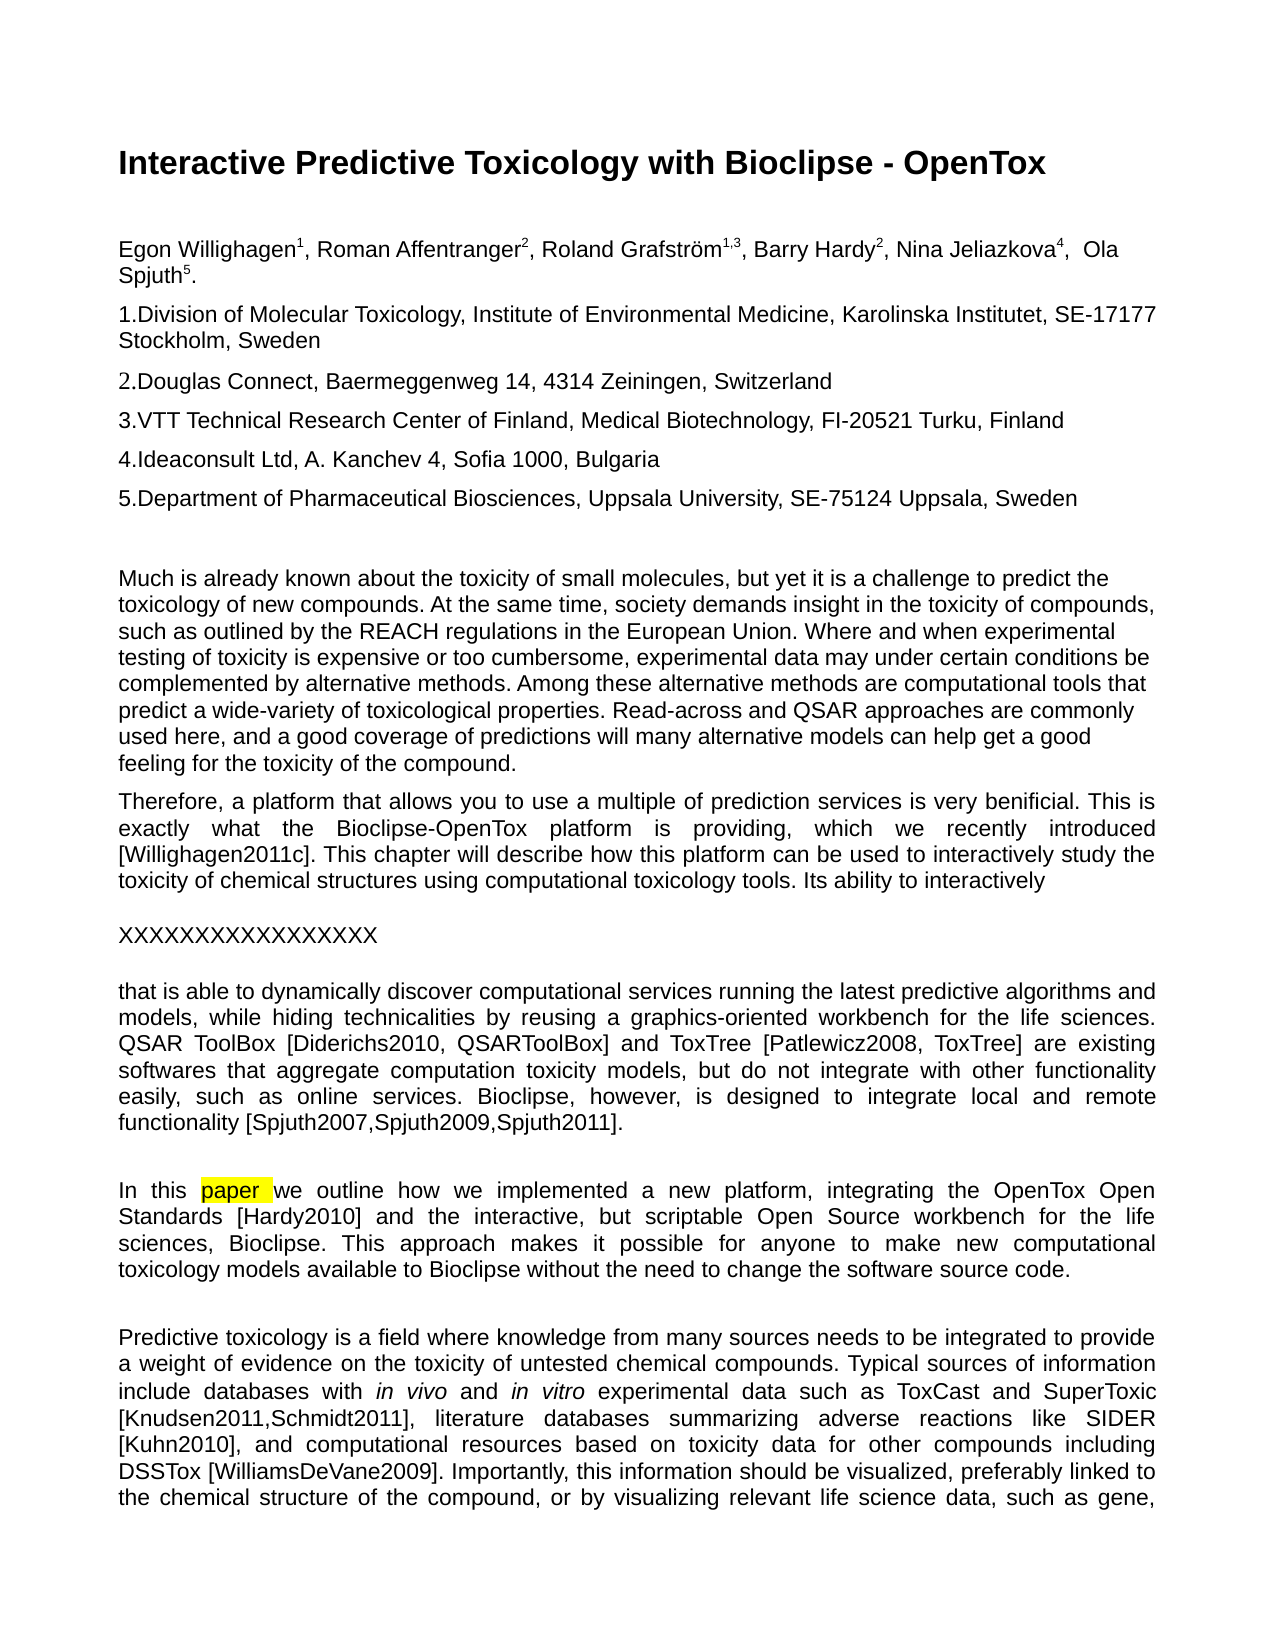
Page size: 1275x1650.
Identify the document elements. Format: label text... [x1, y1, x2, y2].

text Predictive toxicology is a field where knowledge from many sources needs to be integrated to provide a weight of evidence on the toxicity of untested chemical compounds. Typical sources of information include databases with in vivo and in vitro experimental data such as ToxCast and SuperToxic [Knudsen2011,Schmidt2011], literature databases summarizing adverse reactions like SIDER [Kuhn2010], and computational resources based on toxicity data for other compounds including DSSTox [WilliamsDeVane2009]. Importantly, this information should be visualized, preferably linked to the chemical structure of the compound, or by visualizing relevant life science data, such as gene, [118, 1324, 1157, 1511]
text 4.Ideaconsult Ltd, A. Kanchev 4, Sofia 1000, Bulgaria [118, 446, 1157, 472]
text Therefore, a platform that allows you to use a multiple of prediction services is very benificial. This is exactly what the Bioclipse-OpenTox platform is providing, which we recently introduced [Willighagen2011c]. This chapter will describe how this platform can be used to interactively study the toxicity of chemical structures using computational toxicology tools. Its ability to interactively [118, 788, 1157, 894]
text that is able to dynamically discover computational services running the latest predictive algorithms and models, while hiding technicalities by reusing a graphics-oriented workbench for the life sciences. QSAR ToolBox [Diderichs2010, QSARToolBox] and ToxTree [Patlewicz2008, ToxTree] are existing softwares that aggregate computation toxicity models, but do not integrate with other functionality easily, such as online services. Bioclipse, however, is designed to integrate local and remote functionality [Spjuth2007,Spjuth2009,Spjuth2011]. [118, 978, 1157, 1136]
text Egon Willighagen1, Roman Affentranger2, Roland Grafström1,3, Barry Hardy2, Nina Jeliazkova4, Ola Spjuth5. [118, 236, 1157, 288]
subtitle Interactive Predictive Toxicology with Bioclipse - OpenTox [118, 143, 1157, 182]
text 2.Douglas Connect, Baermeggenweg 14, 4314 Zeiningen, Switzerland [118, 366, 1157, 395]
text 3.VTT Technical Research Center of Finland, Medical Biotechnology, FI-20521 Turku, Finland [118, 407, 1157, 433]
text In this paper we outline how we implemented a new platform, integrating the OpenTox Open Standards [Hardy2010] and the interactive, but scriptable Open Source workbench for the life sciences, Bioclipse. This approach makes it possible for anyone to make new computational toxicology models available to Bioclipse without the need to change the software source code. [118, 1177, 1157, 1282]
text Much is already known about the toxicity of small molecules, but yet it is a challenge to predict the toxicology of new compounds. At the same time, society demands insight in the toxicity of compounds, such as outlined by the REACH regulations in the European Union. Where and when experimental testing of toxicity is expensive or too cumbersome, experimental data may under certain conditions be complemented by alternative methods. Among these alternative methods are computational tools that predict a wide-variety of toxicological properties. Read-across and QSAR approaches are commonly used here, and a good coverage of predictions will many alternative models can help get a good feeling for the toxicity of the compound. [118, 565, 1157, 776]
text XXXXXXXXXXXXXXXXX [118, 922, 1157, 949]
text 5.Department of Pharmaceutical Biosciences, Uppsala University, SE-75124 Uppsala, Sweden [118, 485, 1157, 511]
text 1.Division of Molecular Toxicology, Institute of Environmental Medicine, Karolinska Institutet, SE-17177 Stockholm, Sweden [118, 301, 1157, 353]
